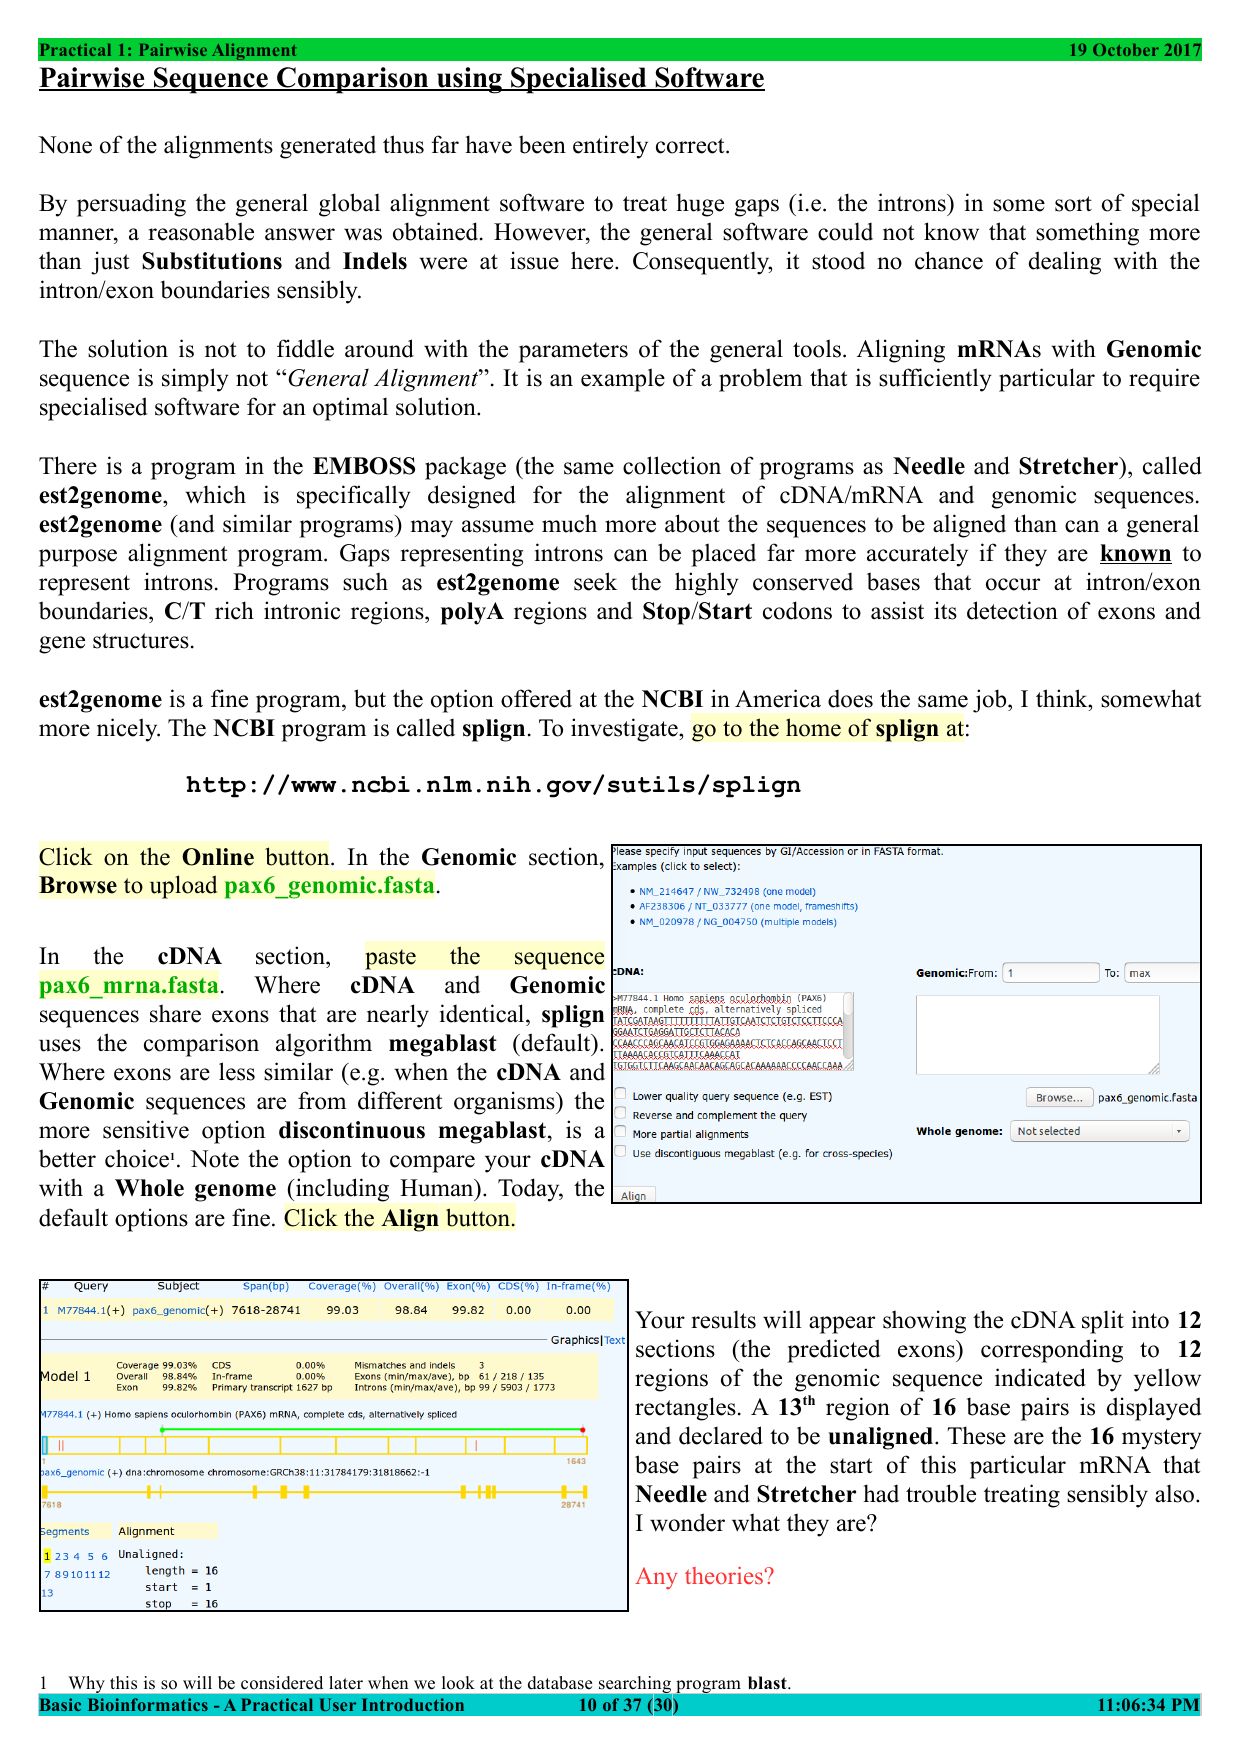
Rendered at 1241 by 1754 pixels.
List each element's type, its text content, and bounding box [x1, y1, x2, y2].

text Pairwise Sequence Comparison using Specialised Software [38, 61, 1202, 94]
picture [613, 846, 1200, 1202]
text Why this is so will be considered later when we look at the database searching program blast. [38, 1671, 1202, 1693]
text The solution is not to fiddle around with the parameters of the general tools. Aligning mRNAs with Genomic sequence is simply not “General Alignment”. It is an example of a problem that is sufficiently particular to require specialised software for an optimal solution. [38, 334, 1202, 421]
text By persuading the general global alignment software to treat huge gaps (i.e. the introns) in some sort of special manner, a reasonable answer was obtained. However, the general software could not know that something more than just Substitutions and Indels were at issue here. Consequently, it stood no chance of dealing with the intron/exon boundaries sensibly. [38, 188, 1202, 304]
text None of the alignments generated thus far have been entirely correct. [38, 129, 1202, 158]
text In the cDNA section, paste the sequence pax6_mrna.fasta. Where cDNA and Genomic sequences share exons that are nearly identical, splign uses the comparison algorithm megablast (default). Where exons are less similar (e.g. when the cDNA and Genomic sequences are from different organisms) the more sensitive option discontinuous megablast, is a better choice. Note the option to compare your cDNA with a Whole genome (including Human). Today, the default options are fine. Click the Align button. [38, 941, 1202, 1231]
text There is a program in the EMBOSS package (the same collection of programs as Needle and Stretcher), called est2genome, which is specifically designed for the alignment of cDNA/mRNA and genomic sequences. est2genome (and similar programs) may assume much more about the sequences to be aligned than can a general purpose alignment program. Gaps representing introns can be placed far more accurately if they are known to represent introns. Programs such as est2genome seek the highly conserved bases that occur at intron/exon boundaries, C/T rich intronic regions, polyA regions and Stop/Start codons to assist its detection of exons and gene structures. [38, 451, 1202, 654]
text Click on the Online button. In the Genomic section, Browse to upload pax6_genomic.fasta. [38, 841, 1202, 899]
text est2genome is a fine program, but the option offered at the NCBI in America does the same job, I think, somewhat more nicely. The NCBI program is called splign. To investigate, go to the home of splign at: [38, 684, 1202, 742]
text Your results will appear showing the cDNA split into 12 sections (the predicted exons) corresponding to 12 regions of the genomic sequence indicated by yellow rectangles. A 13th region of 16 base pairs is displayed and declared to be unaligned. These are the 16 mystery base pairs at the start of this particular mRNA that Needle and Stretcher had trouble treating sensibly also. I wonder what they are? [629, 1304, 1202, 1537]
text Any theories? [629, 1561, 1202, 1590]
picture [41, 1281, 627, 1610]
text http://www.ncbi.nlm.nih.gov/sutils/splign [38, 771, 1202, 800]
